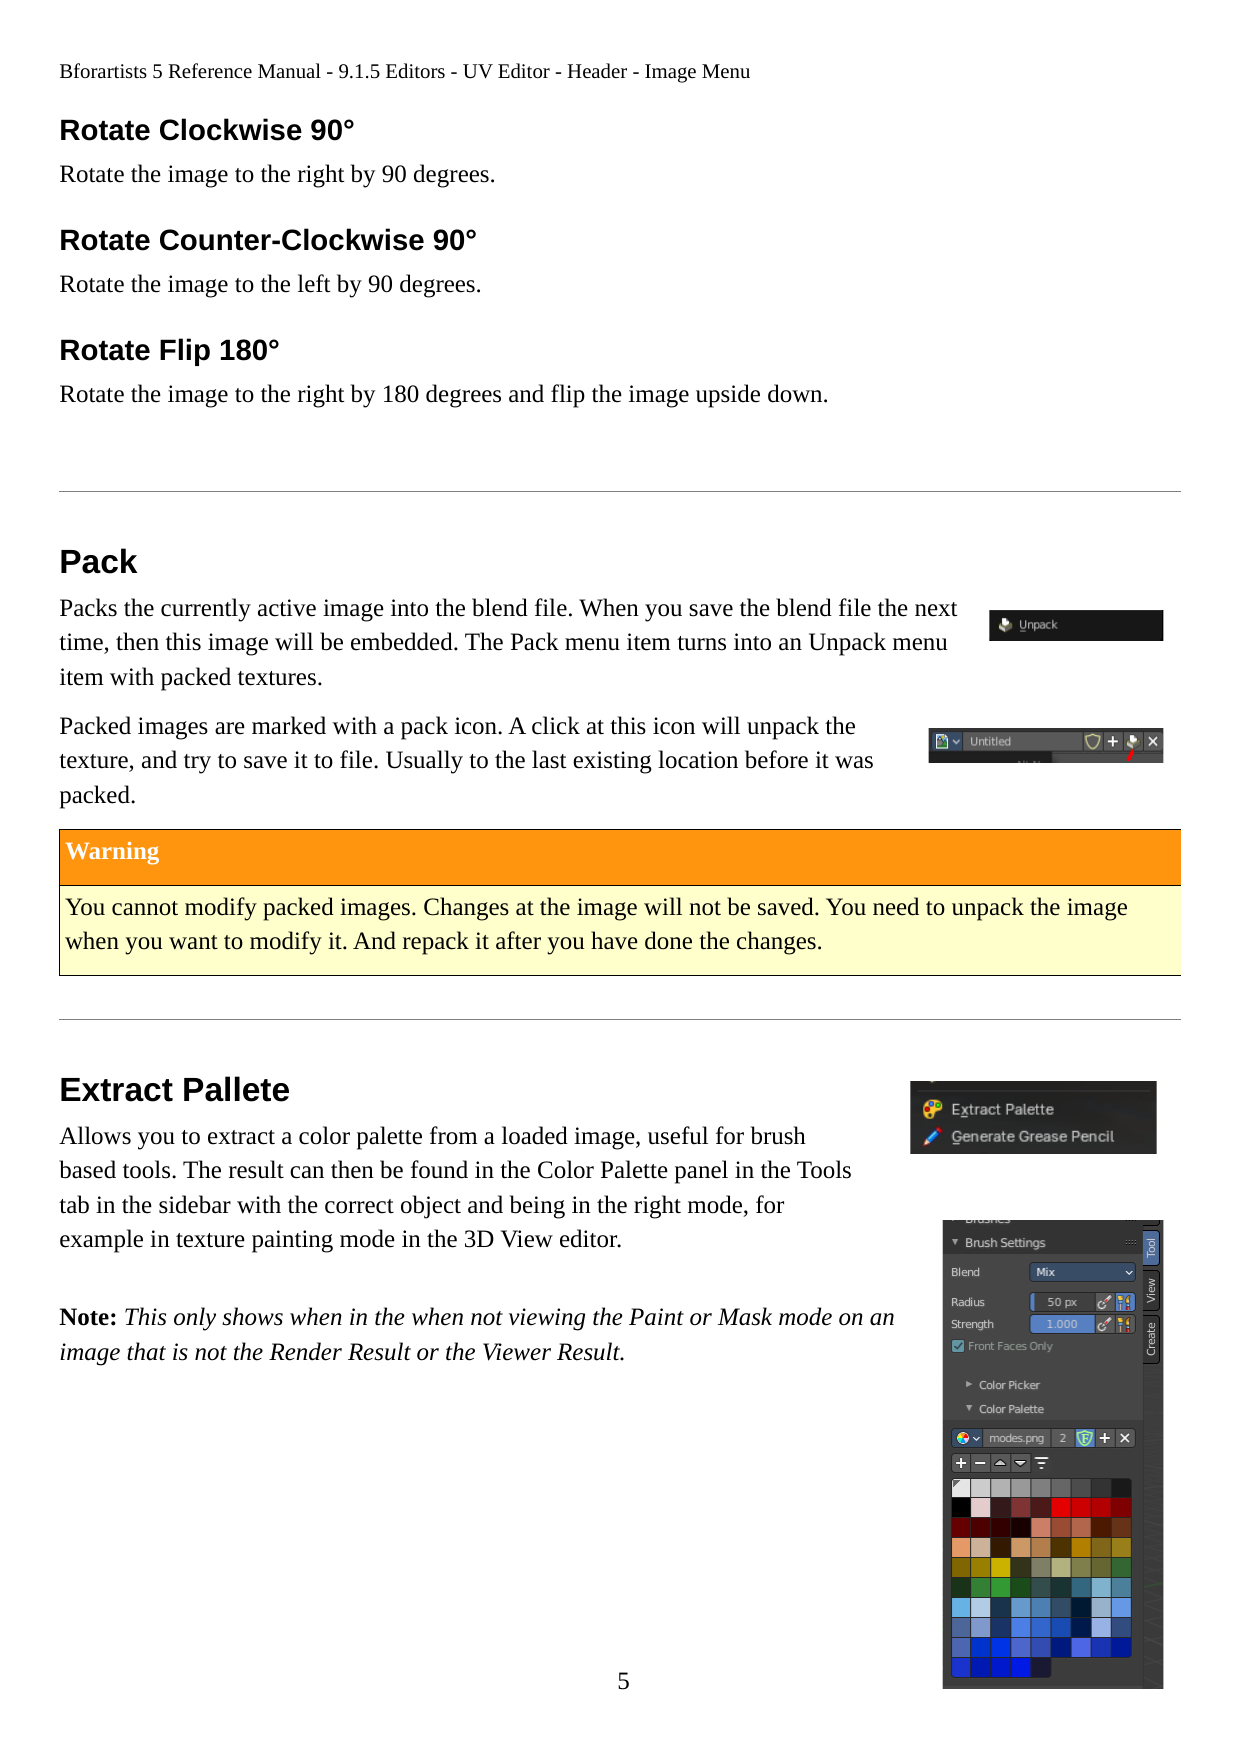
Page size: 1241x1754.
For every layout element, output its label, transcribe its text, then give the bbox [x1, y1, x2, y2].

picture [928, 728, 1164, 763]
text Rotate the image to the right by 90 degrees. [59, 159, 1181, 188]
subtitle Rotate Counter-Clockwise 90° [59, 222, 1181, 256]
subtitle Rotate Flip 180° [59, 332, 1181, 366]
text Allows you to extract a color palette from a loaded image, useful for brush based tools. The result can then be found in the Color Palette panel in the Tools tab in the sidebar with the correct object and being in the right mode, for example in texture painting mode in the 3D View editor. [59, 1121, 1181, 1253]
text Rotate the image to the right by 180 degrees and flip the image upside down. [59, 379, 1181, 407]
subtitle Extract Pallete [59, 1070, 1181, 1108]
text Packed images are marked with a pack icon. A click at this icon will unpack the texture, and try to save it to file. Usually to the last existing location before it was packed. [59, 711, 1181, 809]
table_header Warning [60, 830, 1181, 885]
picture [989, 610, 1164, 641]
picture [942, 1220, 1164, 1689]
subtitle Pack [59, 542, 1181, 580]
picture [910, 1081, 1157, 1154]
subtitle Rotate Clockwise 90° [59, 113, 1181, 146]
text Rotate the image to the left by 90 degrees. [59, 269, 1181, 297]
text Packs the currently active image into the blend file. When you save the blend file the next time, then this image will be embedded. The Pack menu item turns into an Unpack menu item with packed textures. [59, 593, 1181, 691]
text Note: This only shows when in the when not viewing the Paint or Mask mode on an image that is not the Render Result or the Viewer Result. [59, 1302, 942, 1366]
table_cell You cannot modify packed images. Changes at the image will not be saved. You need to unpack the image when you want to modify it. And repack it after you have done the changes. [60, 886, 1181, 975]
